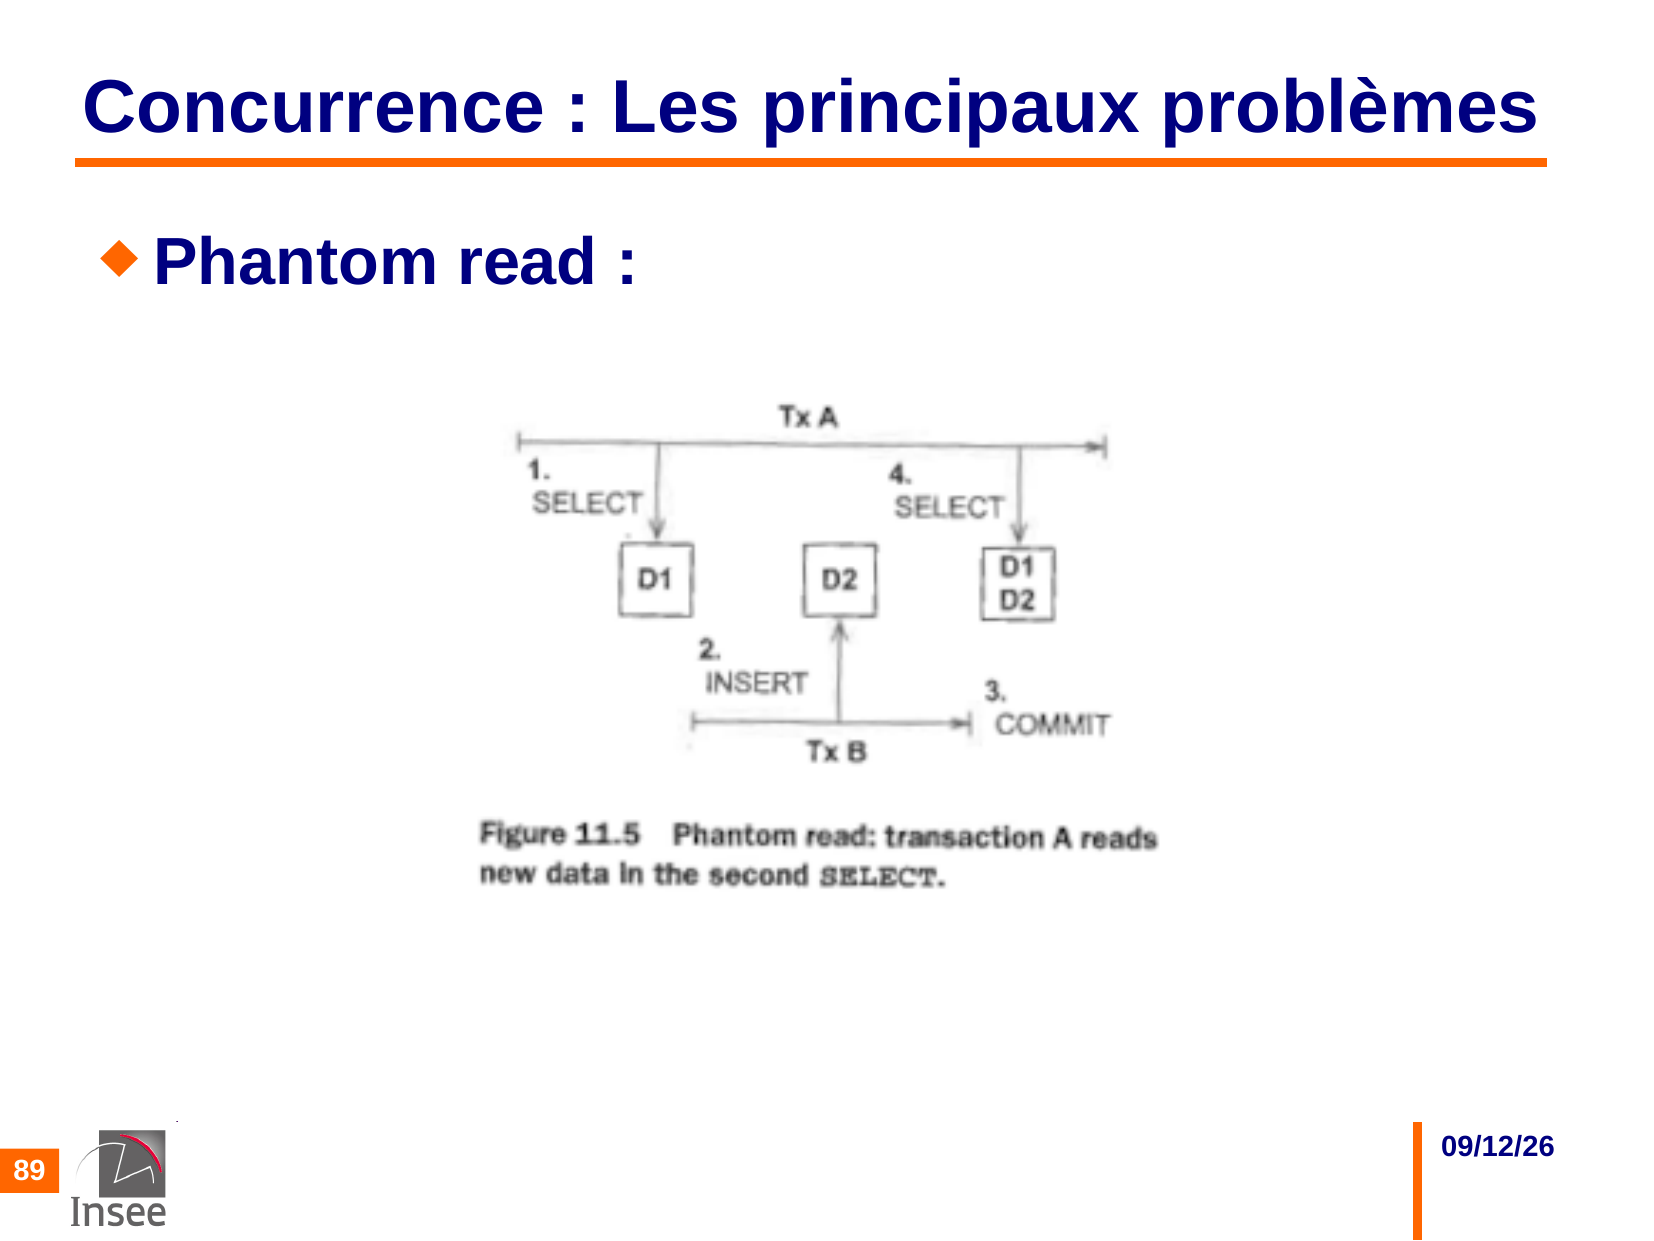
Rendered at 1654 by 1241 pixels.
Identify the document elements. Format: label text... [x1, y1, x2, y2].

list Phantom read : [82, 224, 1571, 1063]
picture [465, 366, 1188, 910]
title Concurrence : Les principaux problèmes [82, 49, 1619, 163]
picture [62, 1121, 178, 1241]
